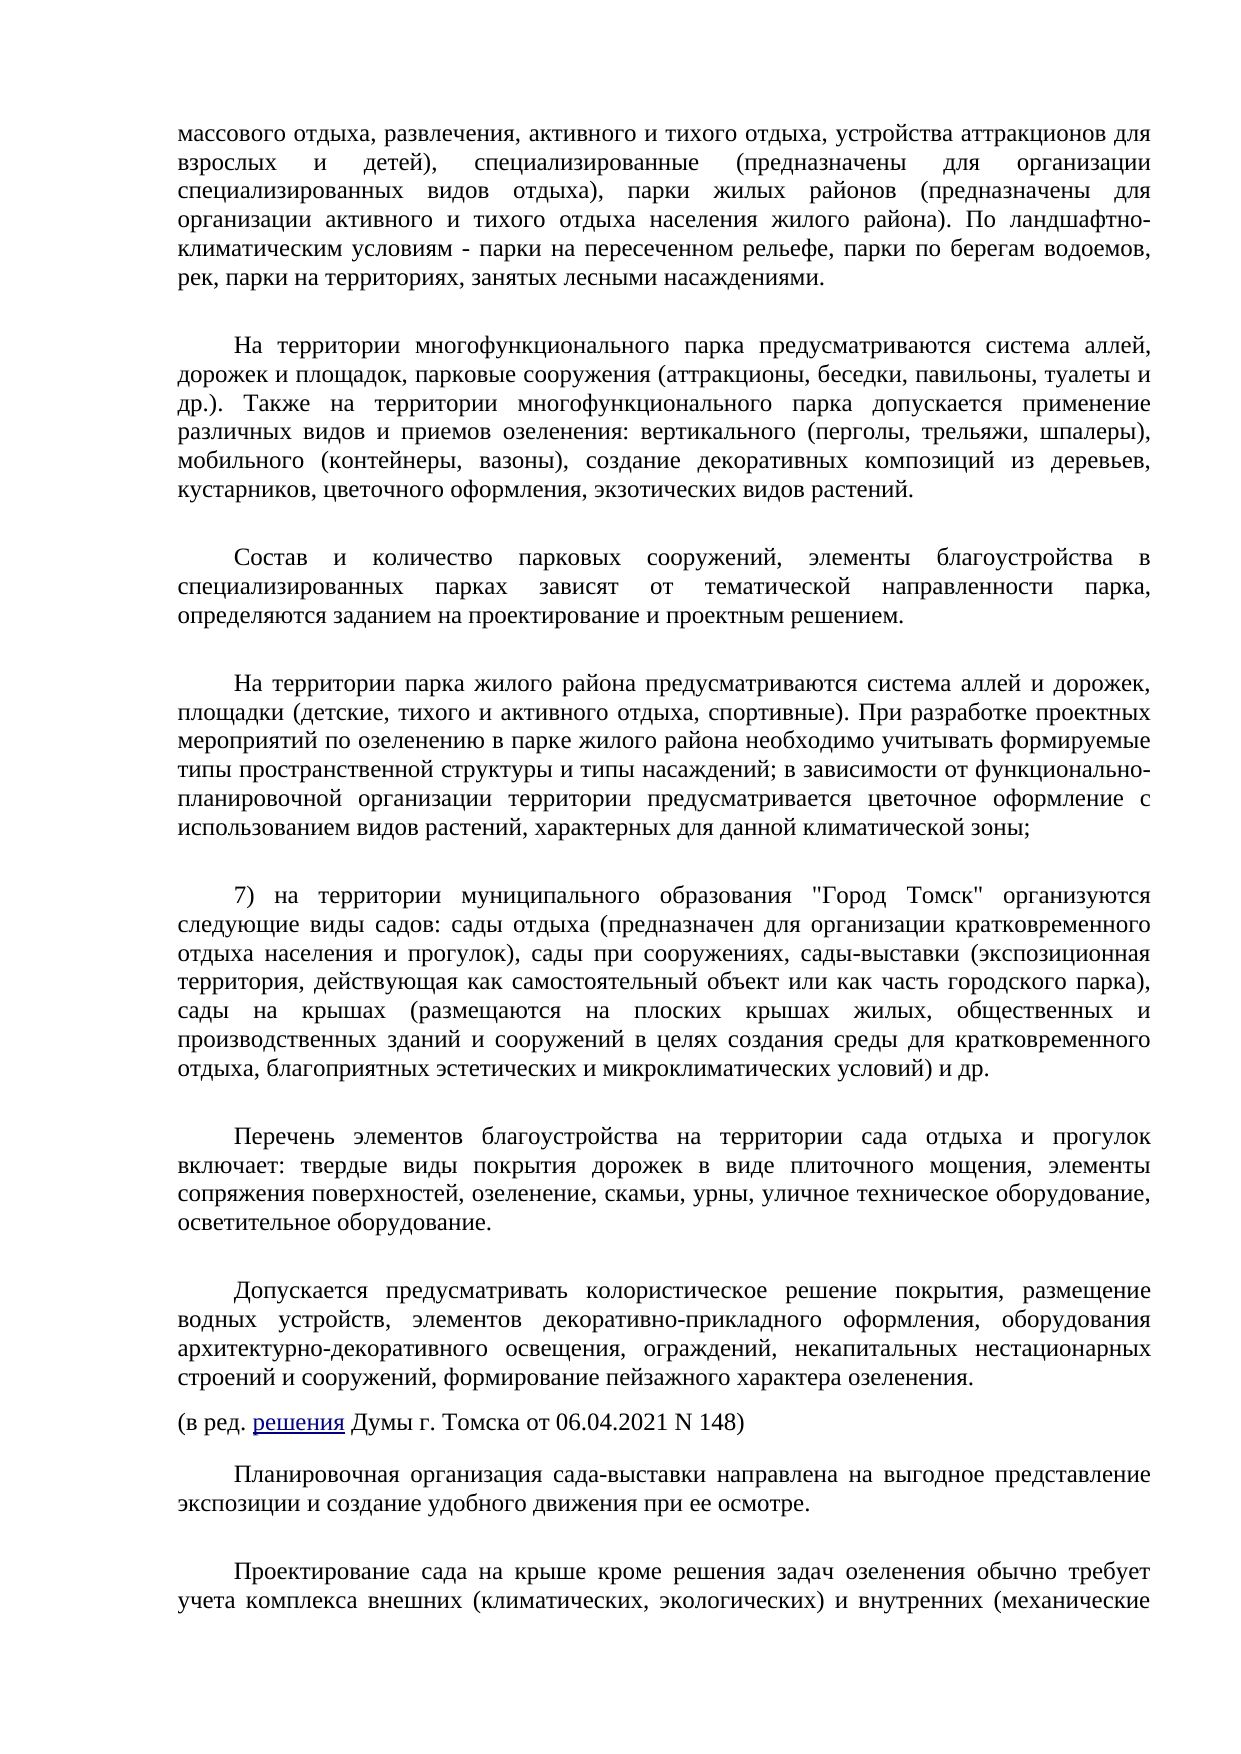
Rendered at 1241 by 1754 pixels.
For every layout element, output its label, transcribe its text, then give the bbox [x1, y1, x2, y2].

text На территории многофункционального парка предусматриваются система аллей, дорожек и площадок, парковые сооружения (аттракционы, беседки, павильоны, туалеты и др.). Также на территории многофункционального парка допускается применение различных видов и приемов озеленения: вертикального (перголы, трельяжи, шпалеры), мобильного (контейнеры, вазоны), создание декоративных композиций из деревьев, кустарников, цветочного оформления, экзотических видов растений. [177, 330, 1152, 503]
text 7) на территории муниципального образования "Город Томск" организуются следующие виды садов: сады отдыха (предназначен для организации кратковременного отдыха населения и прогулок), сады при сооружениях, сады-выставки (экспозиционная территория, действующая как самостоятельный объект или как часть городского парка), сады на крышах (размещаются на плоских крышах жилых, общественных и производственных зданий и сооружений в целях создания среды для кратковременного отдыха, благоприятных эстетических и микроклиматических условий) и др. [177, 880, 1152, 1081]
text Проектирование сада на крыше кроме решения задач озеленения обычно требует учета комплекса внешних (климатических, экологических) и внутренних (механические [177, 1556, 1152, 1613]
text Планировочная организация сада-выставки направлена на выгодное представление экспозиции и создание удобного движения при ее осмотре. [177, 1459, 1152, 1516]
text Перечень элементов благоустройства на территории сада отдыха и прогулок включает: твердые виды покрытия дорожек в виде плиточного мощения, элементы сопряжения поверхностей, озеленение, скамьи, урны, уличное техническое оборудование, осветительное оборудование. [177, 1121, 1152, 1236]
text массового отдыха, развлечения, активного и тихого отдыха, устройства аттракционов для взрослых и детей), специализированные (предназначены для организации специализированных видов отдыха), парки жилых районов (предназначены для организации активного и тихого отдыха населения жилого района). По ландшафтно-климатическим условиям - парки на пересеченном рельефе, парки по берегам водоемов, рек, парки на территориях, занятых лесными насаждениями. [177, 118, 1152, 291]
text На территории парка жилого района предусматриваются система аллей и дорожек, площадки (детские, тихого и активного отдыха, спортивные). При разработке проектных мероприятий по озеленению в парке жилого района необходимо учитывать формируемые типы пространственной структуры и типы насаждений; в зависимости от функционально-планировочной организации территории предусматривается цветочное оформление с использованием видов растений, характерных для данной климатической зоны; [177, 668, 1152, 841]
text Состав и количество парковых сооружений, элементы благоустройства в специализированных парках зависят от тематической направленности парка, определяются заданием на проектирование и проектным решением. [177, 542, 1152, 628]
text Допускается предусматривать колористическое решение покрытия, размещение водных устройств, элементов декоративно-прикладного оформления, оборудования архитектурно-декоративного освещения, ограждений, некапитальных нестационарных строений и сооружений, формирование пейзажного характера озеленения. [177, 1276, 1152, 1391]
text (в ред. решения Думы г. Томска от 06.04.2021 N 148) [177, 1407, 1152, 1436]
